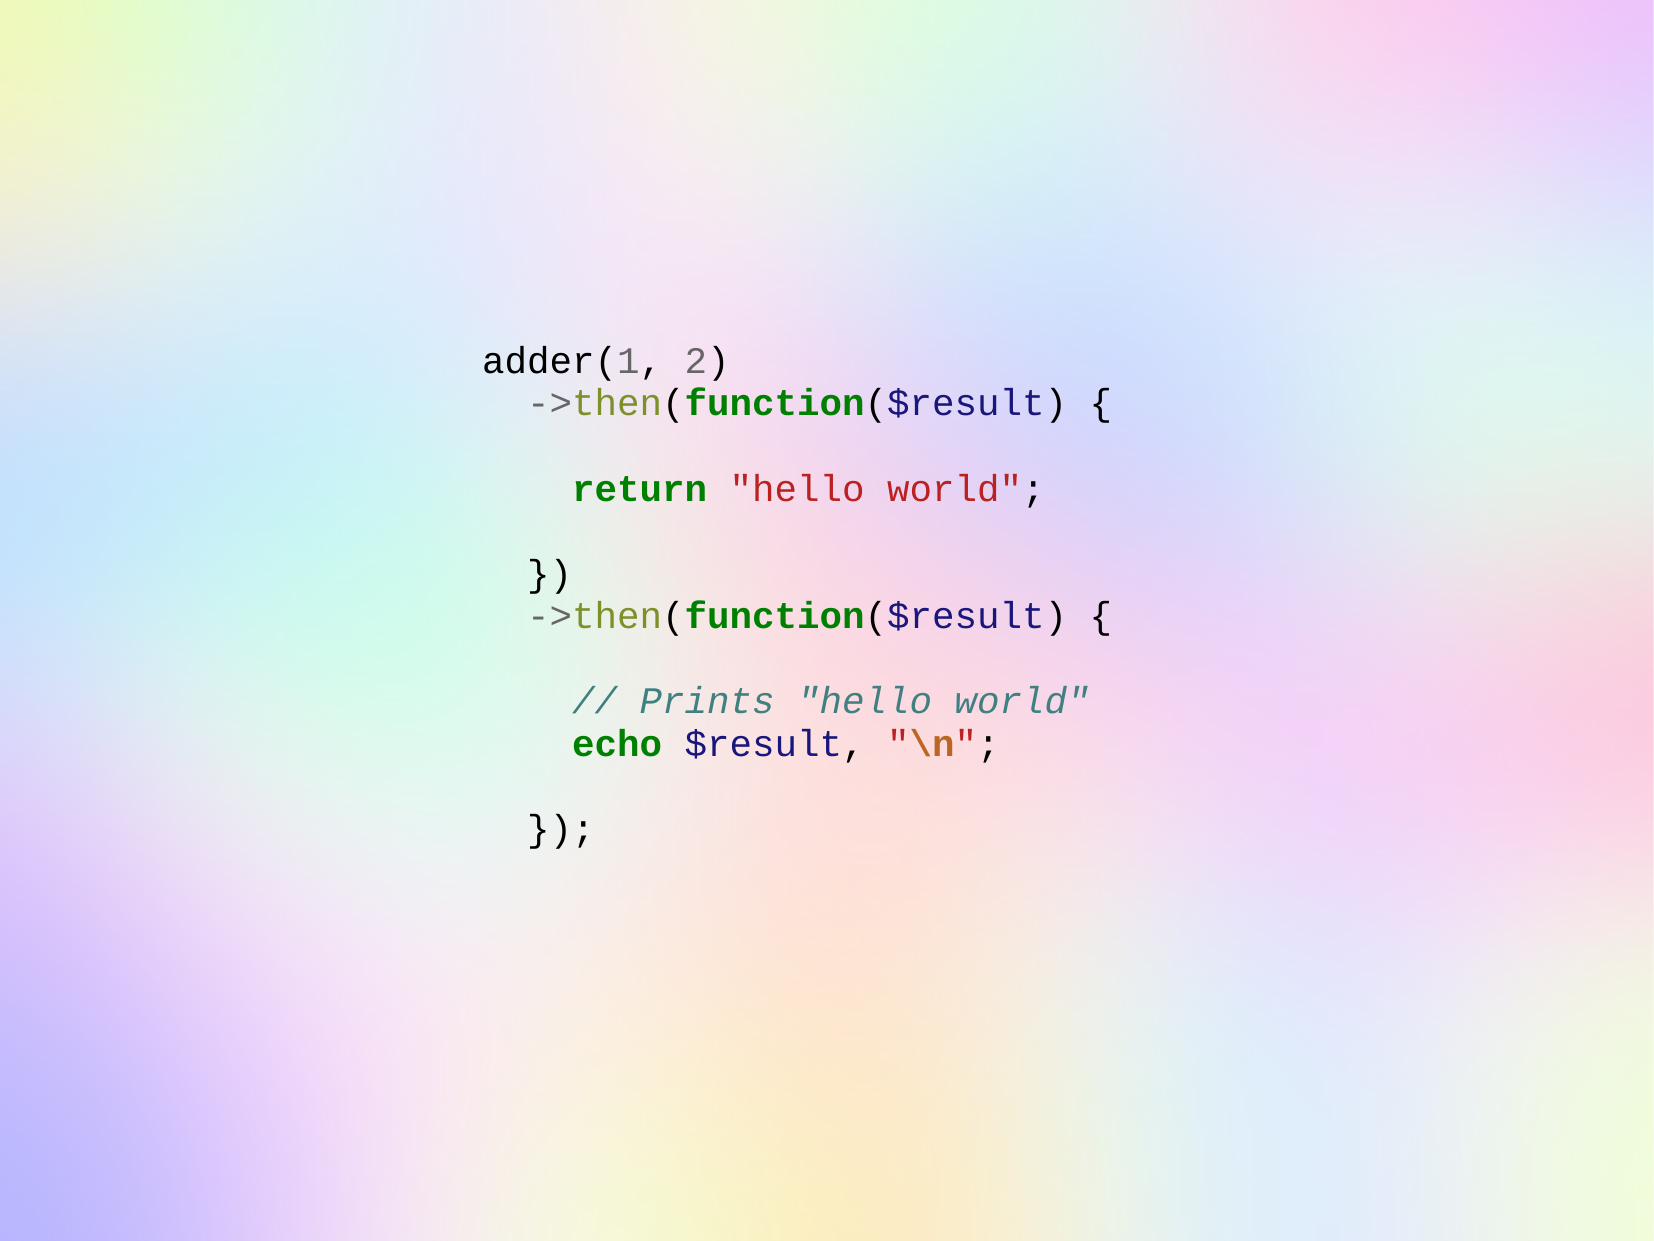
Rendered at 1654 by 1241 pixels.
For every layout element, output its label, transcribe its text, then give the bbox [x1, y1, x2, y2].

text_box adder(1, 2) ->then(function($result) { return "hello world"; }) ->then(function($result) { // Prints "hello world" echo $result, "\n"; }); [467, 334, 1187, 896]
picture [0, 0, 1654, 1241]
